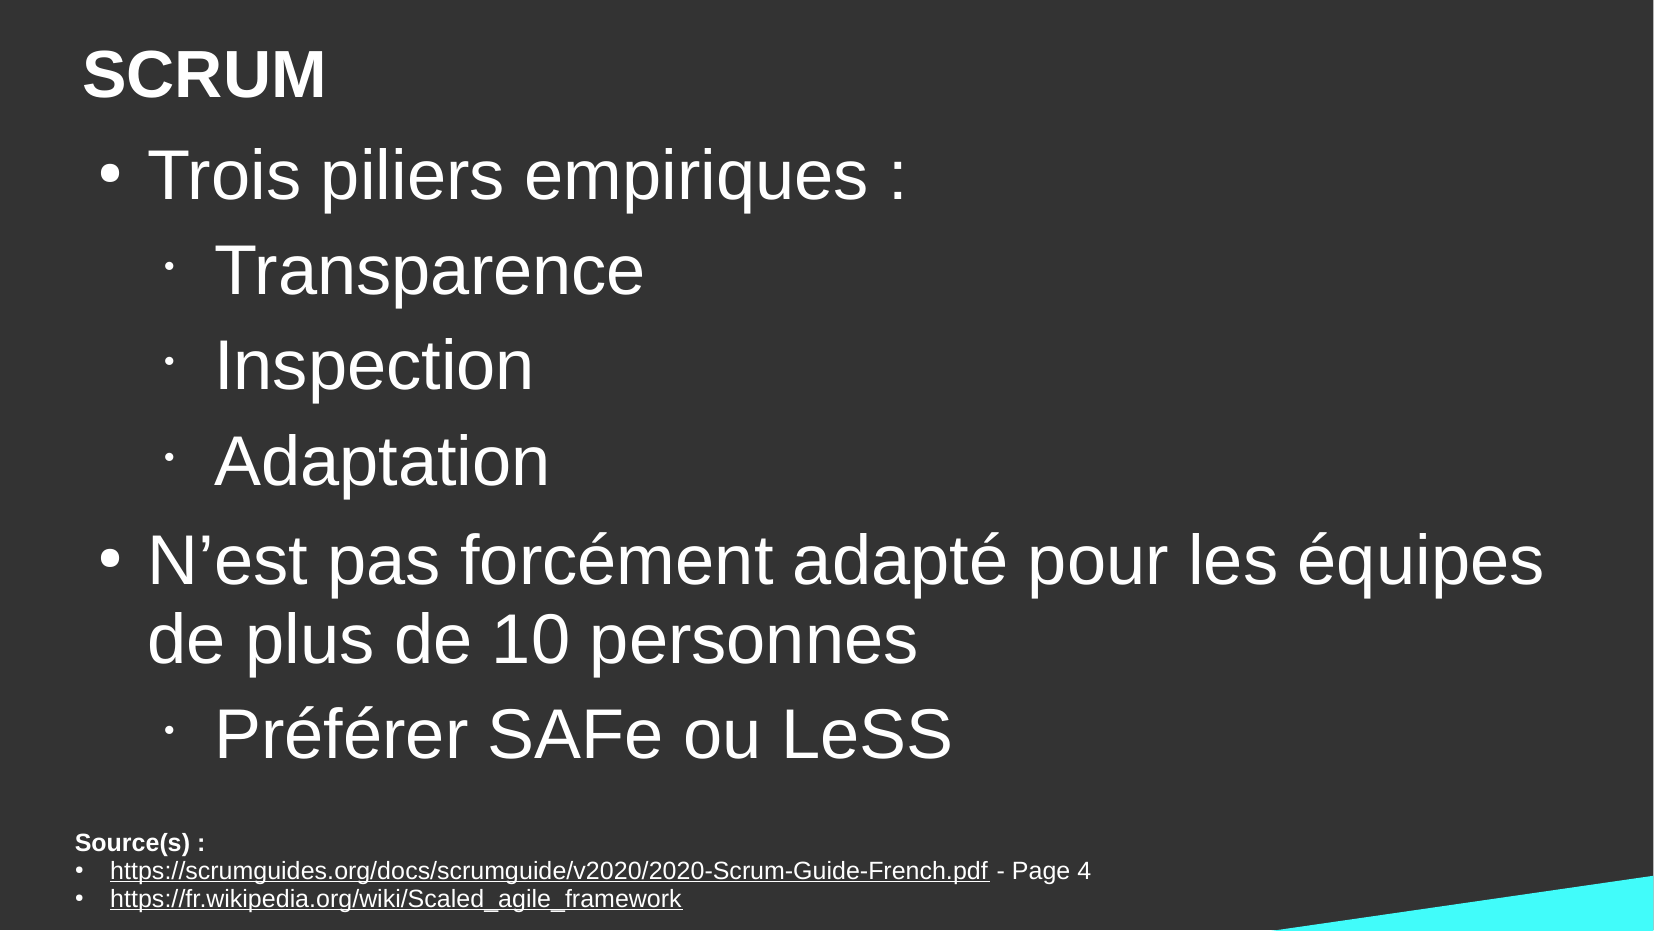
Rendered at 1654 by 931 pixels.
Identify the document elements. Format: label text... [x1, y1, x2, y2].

text_box Source(s) : https://scrumguides.org/docs/scrumguide/v2020/2020-Scrum-Guide-French.pdf - Page 4 https://fr.wikipedia.org/wiki/Scaled_agile_framework [59, 821, 1546, 920]
text_box [1270, 875, 1654, 931]
title SCRUM [82, 37, 1571, 122]
list Trois piliers empiriques : Transparence Inspection Adaptation N’est pas forcément adapté pour les équipes de plus de 10 personnes Préférer SAFe ou LeSS [80, 135, 1620, 777]
